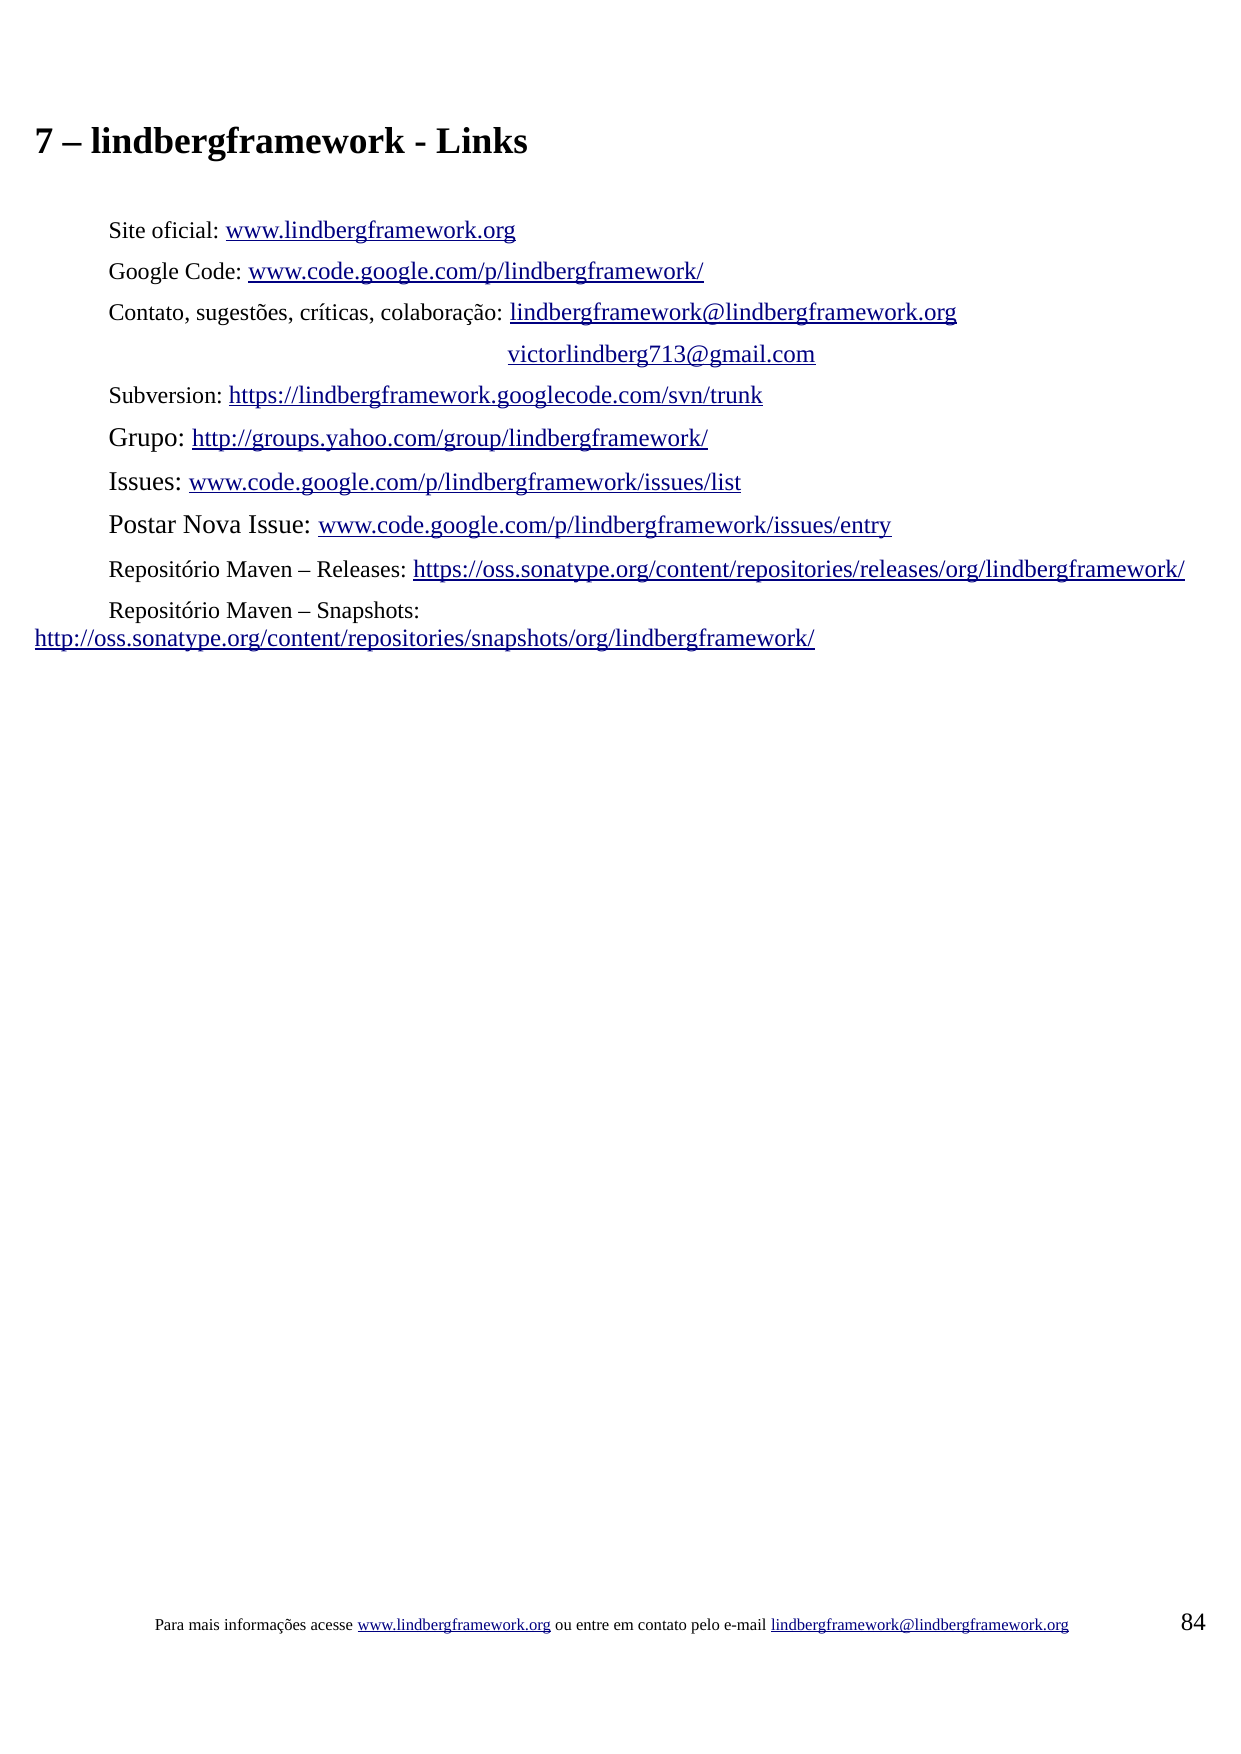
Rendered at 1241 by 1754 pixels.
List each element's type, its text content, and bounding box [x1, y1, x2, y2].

text victorlindberg713@gmail.com [34, 339, 1206, 367]
text Issues: www.code.google.com/p/lindbergframework/issues/list [34, 465, 1206, 496]
subtitle 7 – lindbergframework - Links [34, 118, 1206, 161]
text Repositório Maven – Snapshots: http://oss.sonatype.org/content/repositories/snapshots/org/lindbergframework/ [34, 596, 1206, 652]
text Postar Nova Issue: www.code.google.com/p/lindbergframework/issues/entry [34, 508, 1206, 540]
text Subversion: https://lindbergframework.googlecode.com/svn/trunk [34, 380, 1206, 409]
text Repositório Maven – Releases: https://oss.sonatype.org/content/repositories/releases/org/lindbergframework/ [34, 552, 1206, 583]
text Grupo: http://groups.yahoo.com/group/lindbergframework/ [34, 421, 1206, 452]
text Site oficial: www.lindbergframework.org [34, 215, 1206, 244]
text Contato, sugestões, críticas, colaboração: lindbergframework@lindbergframework.org [34, 297, 1206, 326]
text Google Code: www.code.google.com/p/lindbergframework/ [34, 256, 1206, 285]
